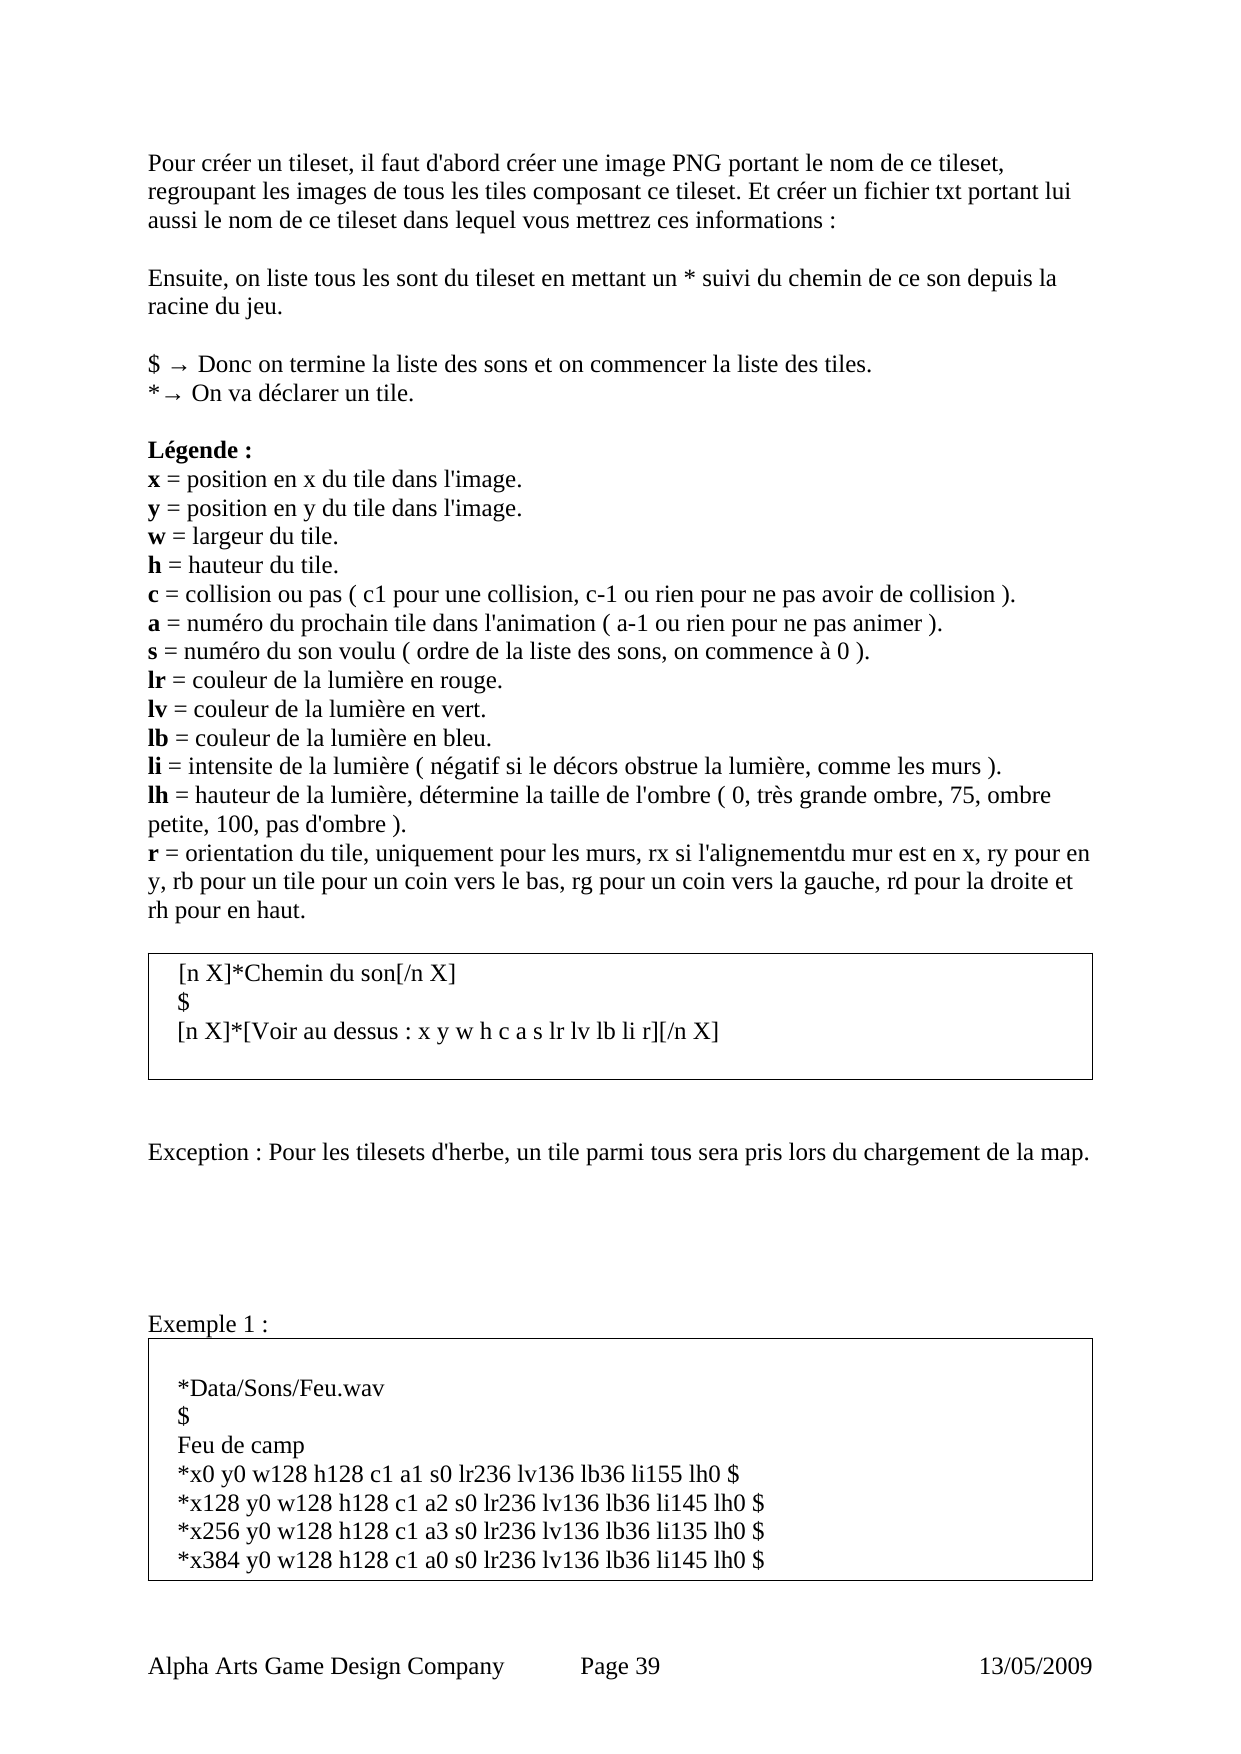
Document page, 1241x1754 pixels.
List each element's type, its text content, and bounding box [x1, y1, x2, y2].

text $ → Donc on termine la liste des sons et on commencer la liste des tiles. [148, 349, 1092, 378]
text Pour créer un tileset, il faut d'abord créer une image PNG portant le nom de ce tileset, regroupant les images de tous les tiles composant ce tileset. Et créer un fichier txt portant lui aussi le nom de ce tileset dans lequel vous mettrez ces informations : [148, 148, 1092, 234]
text c = collision ou pas ( c1 pour une collision, c-1 ou rien pour ne pas avoir de collision ). [148, 579, 1092, 608]
table_header [n X]*Chemin du son[/n X] $ [n X]*[Voir au dessus : x y w h c a s lr lv lb li r][/n X] [149, 954, 1092, 1079]
table_header *Data/Sons/Feu.wav $ Feu de camp *x0 y0 w128 h128 c1 a1 s0 lr236 lv136 lb36 li155 lh0 $ *x128 y0 w128 h128 c1 a2 s0 lr236 lv136 lb36 li145 lh0 $ *x256 y0 w128 h128 c1 a3 s0 lr236 lv136 lb36 li135 lh0 $ *x384 y0 w128 h128 c1 a0 s0 lr236 lv136 lb36 li145 lh0 $ [149, 1339, 1092, 1579]
text y = position en y du tile dans l'image. [148, 493, 1092, 521]
text Ensuite, on liste tous les sont du tileset en mettant un * suivi du chemin de ce son depuis la racine du jeu. [148, 263, 1092, 320]
text w = largeur du tile. [148, 521, 1092, 550]
text r = orientation du tile, uniquement pour les murs, rx si l'alignementdu mur est en x, ry pour en y, rb pour un tile pour un coin vers le bas, rg pour un coin vers la gauche, rd pour la droite et rh pour en haut. [148, 838, 1092, 924]
text Légende : [148, 435, 1092, 464]
text lr = couleur de la lumière en rouge. [148, 665, 1092, 694]
text a = numéro du prochain tile dans l'animation ( a-1 ou rien pour ne pas animer ). [148, 608, 1092, 636]
text lv = couleur de la lumière en vert. [148, 694, 1092, 723]
text lh = hauteur de la lumière, détermine la taille de l'ombre ( 0, très grande ombre, 75, ombre petite, 100, pas d'ombre ). [148, 780, 1092, 838]
text Exemple 1 : [148, 1309, 1092, 1338]
text x = position en x du tile dans l'image. [148, 464, 1092, 493]
text li = intensite de la lumière ( négatif si le décors obstrue la lumière, comme les murs ). [148, 751, 1092, 780]
text s = numéro du son voulu ( ordre de la liste des sons, on commence à 0 ). [148, 636, 1092, 665]
text *→ On va déclarer un tile. [148, 378, 1092, 406]
text Exception : Pour les tilesets d'herbe, un tile parmi tous sera pris lors du chargement de la map. [148, 1137, 1092, 1166]
text lb = couleur de la lumière en bleu. [148, 723, 1092, 751]
text h = hauteur du tile. [148, 550, 1092, 579]
